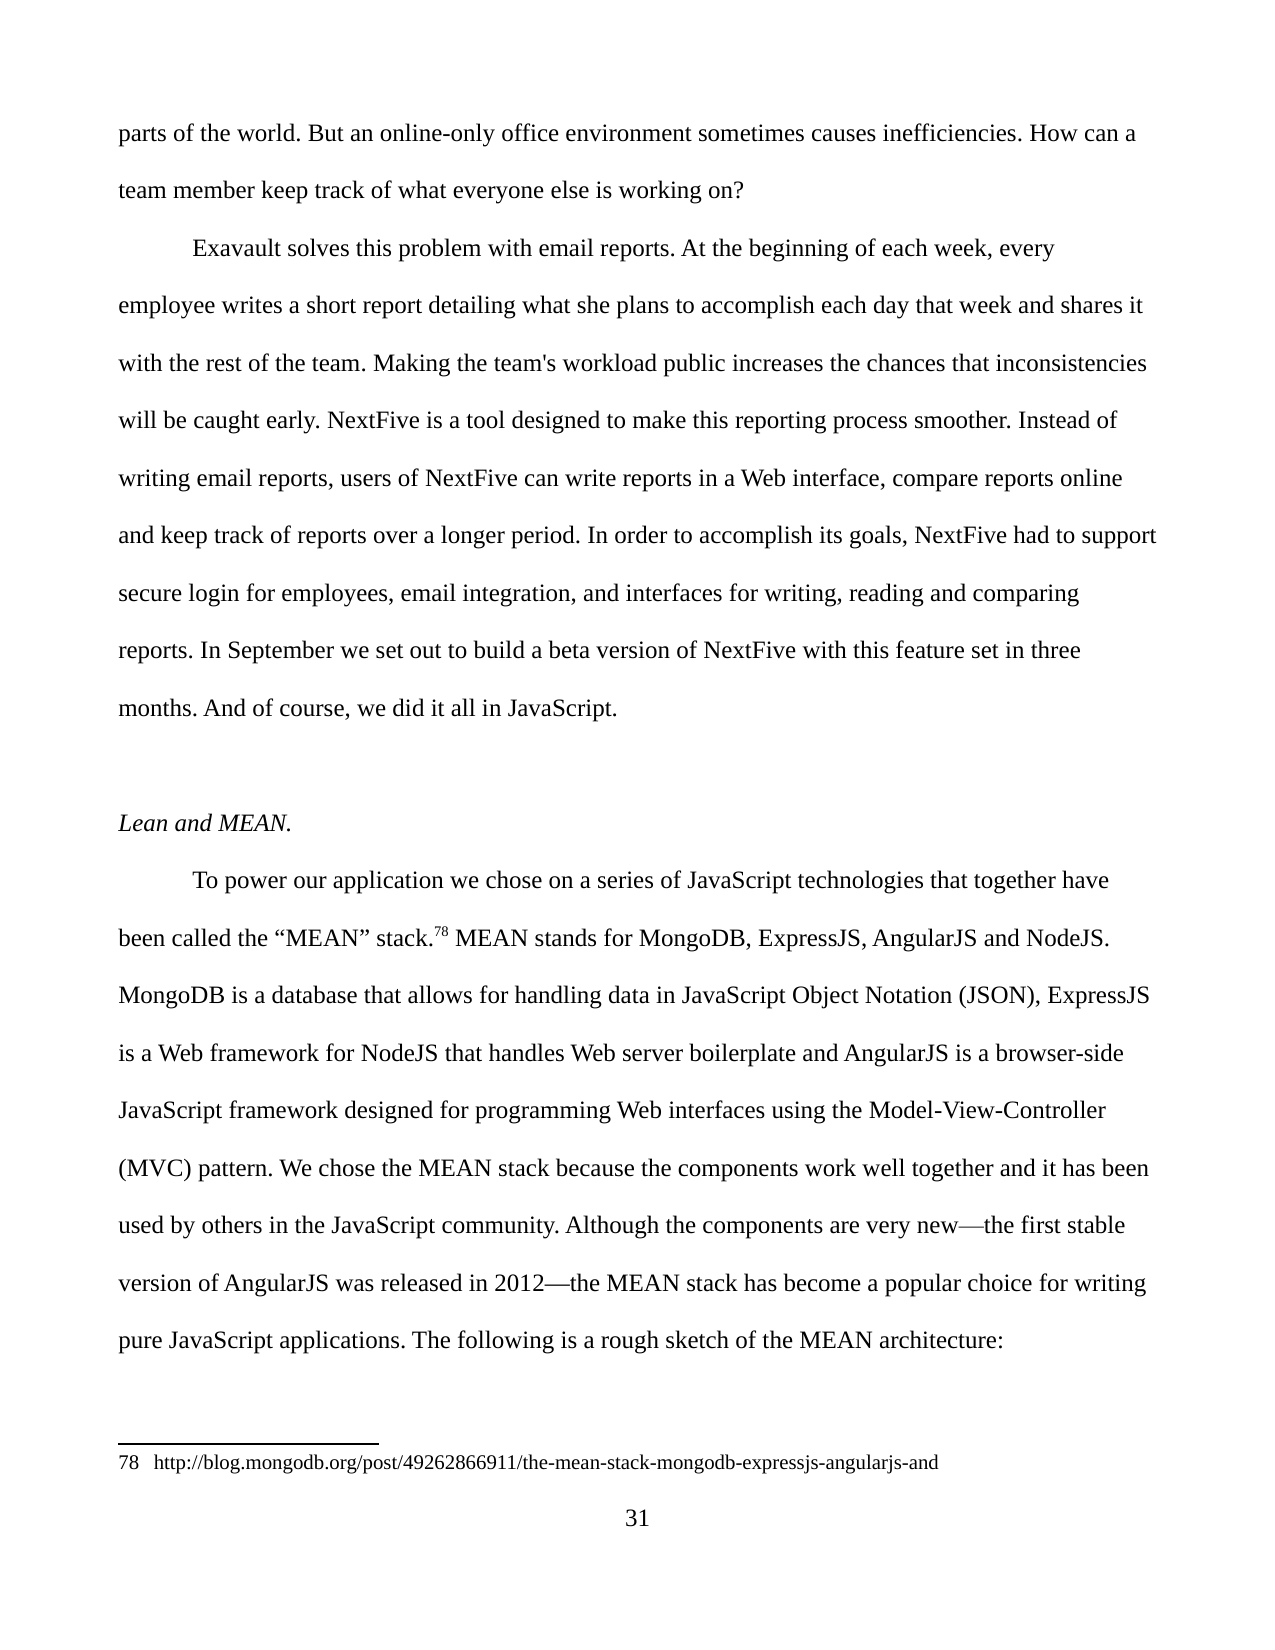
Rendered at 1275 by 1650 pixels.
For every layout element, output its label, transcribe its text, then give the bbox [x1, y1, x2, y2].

text Exavault solves this problem with email reports. At the beginning of each week, every employee writes a short report detailing what she plans to accomplish each day that week and shares it with the rest of the team. Making the team's workload public increases the chances that inconsistencies will be caught early. NextFive is a tool designed to make this reporting process smoother. Instead of writing email reports, users of NextFive can write reports in a Web interface, compare reports online and keep track of reports over a longer period. In order to accomplish its goals, NextFive had to support secure login for employees, email integration, and interfaces for writing, reading and comparing reports. In September we set out to build a beta version of NextFive with this feature set in three months. And of course, we did it all in JavaScript. [118, 233, 1157, 722]
text http://blog.mongodb.org/post/49262866911/the-mean-stack-mongodb-expressjs-angularjs-and [118, 1449, 1157, 1474]
text parts of the world. But an online-only office environment sometimes causes inefficiencies. How can a team member keep track of what everyone else is working on? [118, 118, 1157, 204]
text To power our application we chose on a series of JavaScript technologies that together have been called the “MEAN” stack. MEAN stands for MongoDB, ExpressJS, AngularJS and NodeJS. MongoDB is a database that allows for handling data in JavaScript Object Notation (JSON), ExpressJS is a Web framework for NodeJS that handles Web server boilerplate and AngularJS is a browser-side JavaScript framework designed for programming Web interfaces using the Model-View-Controller (MVC) pattern. We chose the MEAN stack because the components work well together and it has been used by others in the JavaScript community. Although the components are very new—the first stable version of AngularJS was released in 2012—the MEAN stack has become a popular choice for writing pure JavaScript applications. The following is a rough sketch of the MEAN architecture: [118, 866, 1157, 1354]
text Lean and MEAN. [118, 808, 1157, 837]
